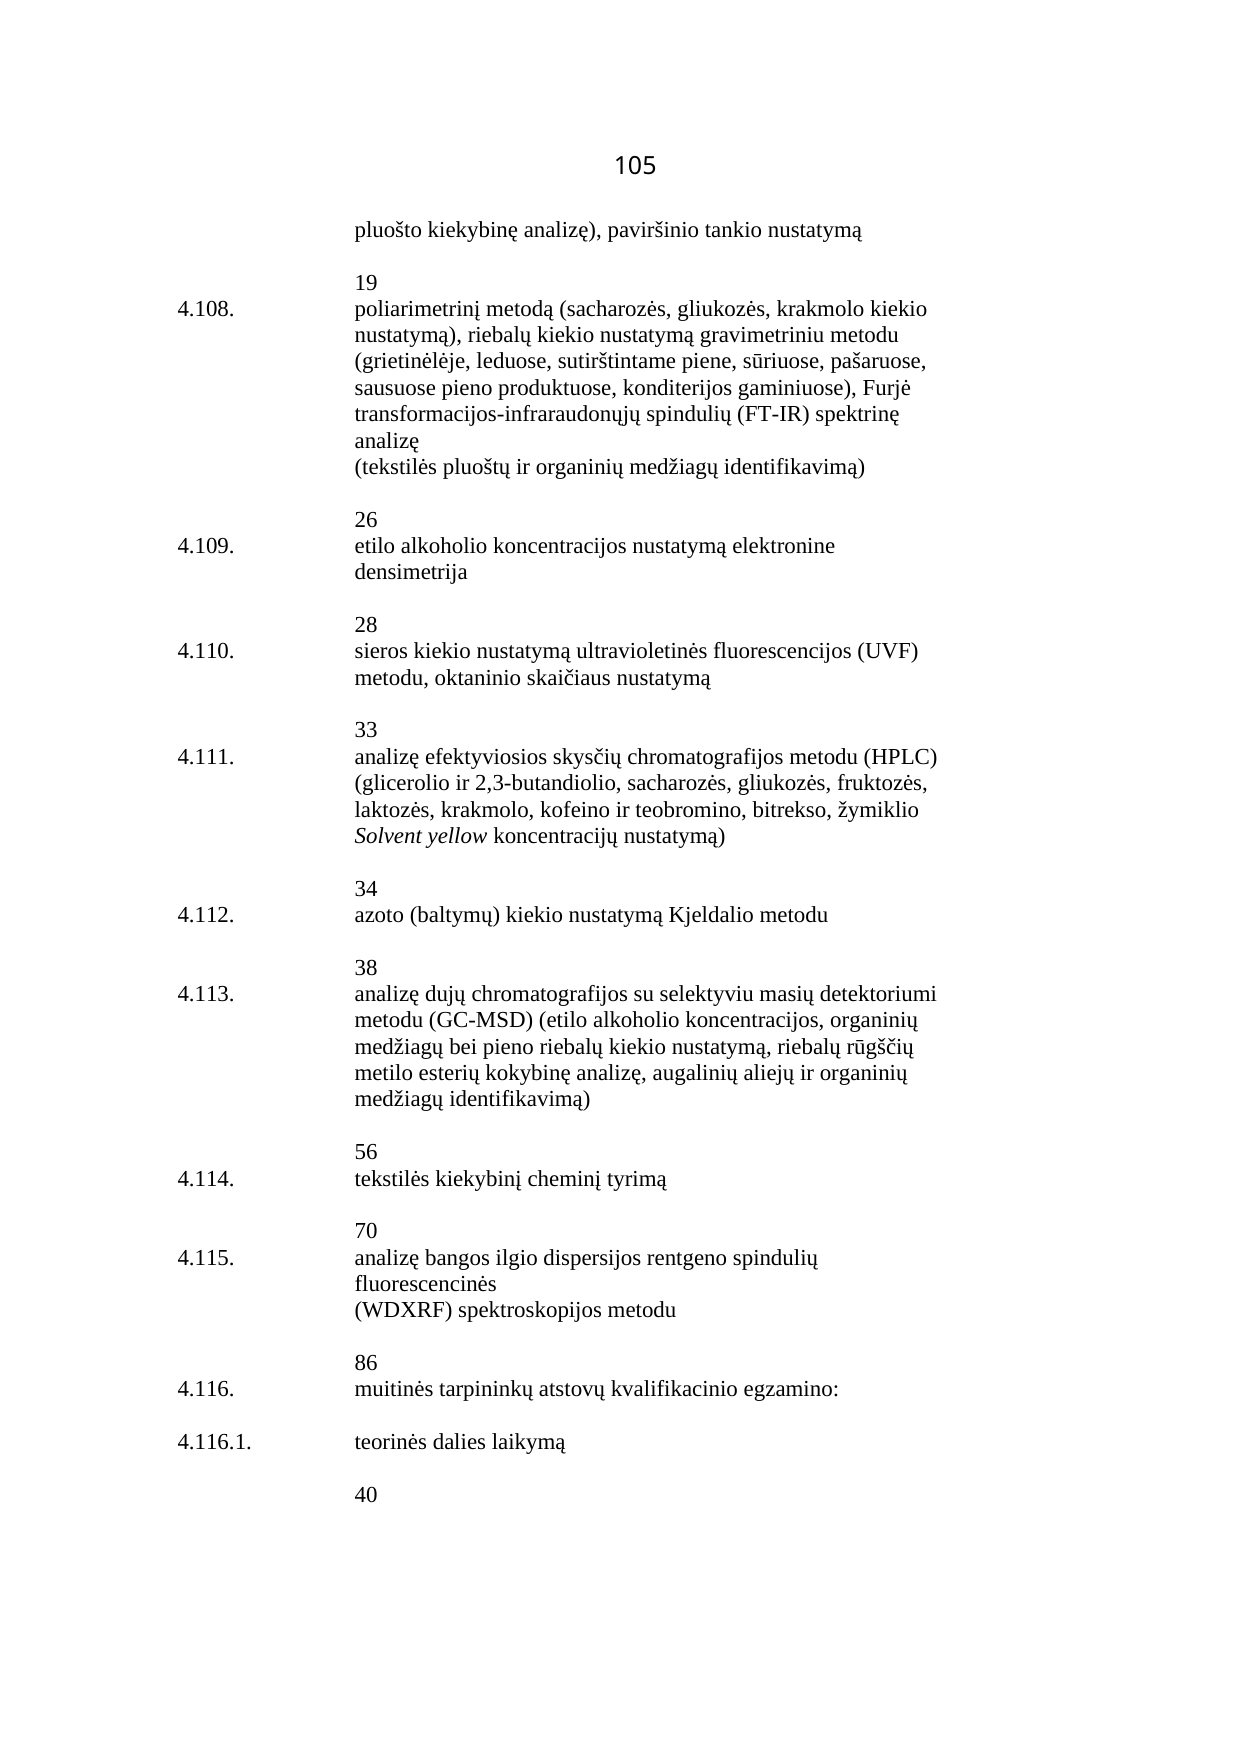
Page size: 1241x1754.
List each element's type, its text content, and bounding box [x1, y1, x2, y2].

text 4.111. analizę efektyviosios skysčių chromatografijos metodu (HPLC) [177, 743, 945, 769]
text (grietinėlėje, leduose, sutirštintame piene, sūriuose, pašaruose, [354, 348, 945, 374]
text 4.108. poliarimetrinį metodą (sacharozės, gliukozės, krakmolo kiekio [177, 295, 945, 321]
text (glicerolio ir 2,3-butandiolio, sacharozės, gliukozės, fruktozės, [354, 769, 945, 796]
text 4.116.1. teorinės dalies laikymą 40 [177, 1428, 945, 1507]
text 4.113. analizę dujų chromatografijos su selektyviu masių detektoriumi [177, 980, 945, 1006]
text pluošto kiekybinę analizę), paviršinio tankio nustatymą 19 [354, 216, 945, 295]
text medžiagų identifikavimą) 56 [354, 1086, 945, 1164]
text metodu (GC-MSD) (etilo alkoholio koncentracijos, organinių [354, 1006, 945, 1033]
text laktozės, krakmolo, kofeino ir teobromino, bitrekso, žymiklio [354, 796, 945, 822]
text medžiagų bei pieno riebalų kiekio nustatymą, riebalų rūgščių [354, 1033, 945, 1059]
text sausuose pieno produktuose, konditerijos gaminiuose), Furjė [354, 374, 945, 400]
text 4.112. azoto (baltymų) kiekio nustatymą Kjeldalio metodu 38 [177, 901, 945, 980]
text 4.110. sieros kiekio nustatymą ultravioletinės fluorescencijos (UVF) [177, 637, 945, 664]
text 4.115. analizę bangos ilgio dispersijos rentgeno spindulių fluorescencinės [177, 1244, 945, 1296]
text metodu, oktaninio skaičiaus nustatymą 33 [354, 664, 945, 743]
text nustatymą), riebalų kiekio nustatymą gravimetriniu metodu [354, 321, 945, 348]
text transformacijos-infraraudonųjų spindulių (FT-IR) spektrinę analizę [354, 400, 945, 453]
text (WDXRF) spektroskopijos metodu 86 [354, 1296, 945, 1375]
text metilo esterių kokybinę analizę, augalinių aliejų ir organinių [354, 1059, 945, 1086]
text 4.116. muitinės tarpininkų atstovų kvalifikacinio egzamino: [177, 1375, 945, 1428]
text Solvent yellow koncentracijų nustatymą) 34 [354, 822, 945, 901]
text 4.114. tekstilės kiekybinį cheminį tyrimą 70 [177, 1164, 945, 1244]
text (tekstilės pluoštų ir organinių medžiagų identifikavimą) 26 [354, 453, 945, 532]
text 4.109. etilo alkoholio koncentracijos nustatymą elektronine densimetrija 28 [177, 532, 945, 637]
